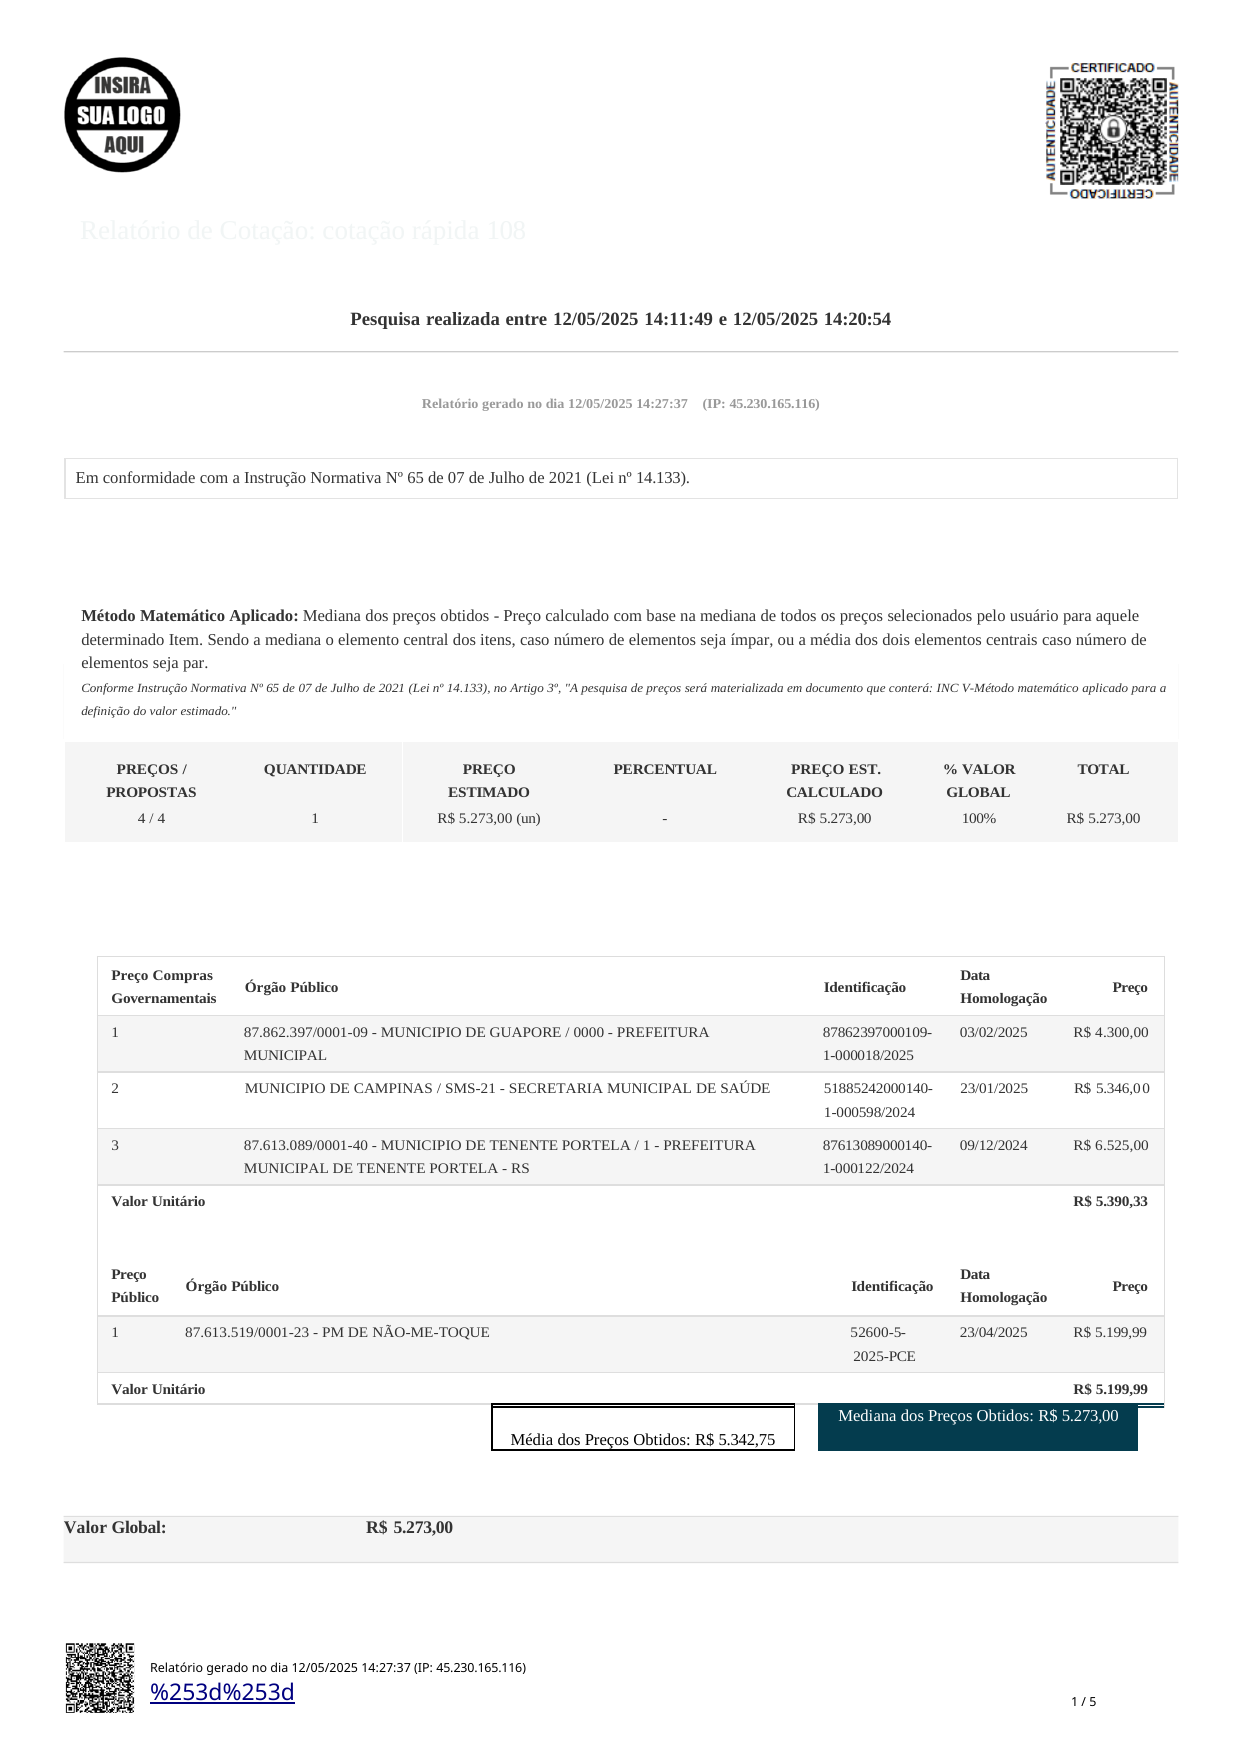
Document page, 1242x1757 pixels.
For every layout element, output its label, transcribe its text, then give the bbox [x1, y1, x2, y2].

text Relatório de Cotação: cotação rápida 108 [80, 214, 1178, 246]
table_cell [795, 1405, 818, 1449]
table_cell R$ 5.273,00 [752, 805, 914, 842]
table_header PERCENTUAL [577, 742, 752, 805]
table_header % VALOR GLOBAL [914, 742, 1040, 805]
table_cell Mediana dos Preços Obtidos: R$ 5.273,00 [819, 1408, 1137, 1449]
table_cell [492, 1237, 794, 1315]
table_cell [819, 1186, 948, 1237]
table_cell R$ 5.273,00 [1040, 805, 1178, 842]
table_cell 0 [1138, 1073, 1164, 1127]
table_cell - [577, 805, 752, 842]
table_cell 2 [98, 1073, 173, 1127]
table_cell [97, 1405, 491, 1449]
table_cell [795, 1186, 819, 1237]
table_header PREÇO ESTIMADO [403, 742, 577, 805]
table_header TOTAL [1040, 742, 1178, 805]
text Relatório gerado no dia 12/05/2025 14:27:37 (IP: 45.230.165.116) [97, 395, 1144, 411]
table_cell MUNICIPIO DE CAMPINAS / SMS-21 - SECRETARIA MUNICIPAL DE SAÚDE [232, 1073, 794, 1127]
table_cell Preço [1081, 1237, 1164, 1315]
table_header QUANTIDADE [230, 742, 402, 805]
table_cell Preço Público [98, 1237, 173, 1315]
table_header Data Homologação [948, 957, 1081, 1014]
table_cell [795, 1237, 819, 1315]
table_cell [232, 1373, 492, 1403]
table_cell 4 / 4 [65, 805, 230, 842]
table_cell R$ 5.199,99 [948, 1373, 1164, 1403]
table_header Identificação [819, 957, 948, 1014]
table_cell [492, 1373, 794, 1402]
table_cell [492, 1186, 794, 1237]
table_cell 23/01/2025 R$ [948, 1073, 1081, 1127]
text Conforme Instrução Normativa Nº 65 de 07 de Julho de 2021 (Lei nº 14.133), no Artigo 3º, "A pesquisa de preços será materializada em documento que conterá: INC V-Método matemático aplicado para a definição do valor estimado." [81, 681, 1178, 718]
table_cell 3 87.613.089/0001-40 - MUNICIPIO DE TENENTE PORTELA / 1 - PREFEITURA 87613089000140- 09/12/2024 R$ 6.525,00 MUNICIPAL DE TENENTE PORTELA - RS 1-000122/2024 [98, 1129, 1164, 1184]
table_cell [819, 1373, 948, 1403]
table_cell Valor Unitário [98, 1186, 232, 1237]
table_cell R$ 5.273,00 (un) [403, 805, 577, 842]
text Em conformidade com a Instrução Normativa Nº 65 de 07 de Julho de 2021 (Lei nº 14.133). [75, 468, 1177, 487]
table_cell 1 87.613.519/0001-23 - PM DE NÃO-ME-TOQUE 52600-5- 23/04/2025 R$ 5.199,99 2025-PCE [98, 1317, 1164, 1372]
table_cell Média dos Preços Obtidos: R$ 5.342,75 [493, 1432, 794, 1449]
text Método Matemático Aplicado: Mediana dos preços obtidos - Preço calculado com base na mediana de todos os preços selecionados pelo usuário para aquele determinado Item. Sendo a mediana o elemento central dos itens, caso número de elementos seja ímpar, ou a média dos dois elementos centrais caso número de elementos seja par. [81, 606, 1178, 672]
table_header [795, 957, 819, 1014]
table_cell 1 [230, 805, 402, 842]
table_cell [1138, 1408, 1164, 1449]
table_cell Identificação [819, 1237, 948, 1315]
table_header Órgão Público [232, 957, 492, 1014]
table_header PREÇO EST. CALCULADO [752, 742, 914, 805]
table_cell R$ 5.390,33 [948, 1186, 1164, 1237]
table_header Preço [1081, 957, 1164, 1014]
table_cell [232, 1186, 492, 1237]
table_cell [173, 1073, 232, 1127]
table_cell 100% [914, 805, 1040, 842]
table_header PREÇOS / PROPOSTAS [65, 742, 230, 805]
table_cell 5.346,0 [1081, 1073, 1138, 1127]
table_cell [795, 1073, 819, 1127]
table_cell Data Homologação [948, 1237, 1081, 1315]
table_cell 51885242000140- 1-000598/2024 [819, 1073, 948, 1127]
table_header [492, 957, 794, 1014]
table_cell Valor Unitário [98, 1373, 232, 1403]
table_cell [795, 1373, 819, 1403]
text Pesquisa realizada entre 12/05/2025 14:11:49 e 12/05/2025 14:20:54 [97, 308, 1144, 329]
table_header Preço Compras Governamentais [98, 957, 232, 1014]
table_cell Órgão Público [173, 1237, 492, 1315]
table_cell 1 87.862.397/0001-09 - MUNICIPIO DE GUAPORE / 0000 - PREFEITURA 87862397000109- 03/02/2025 R$ 4.300,00 MUNICIPAL 1-000018/2025 [98, 1016, 1164, 1071]
